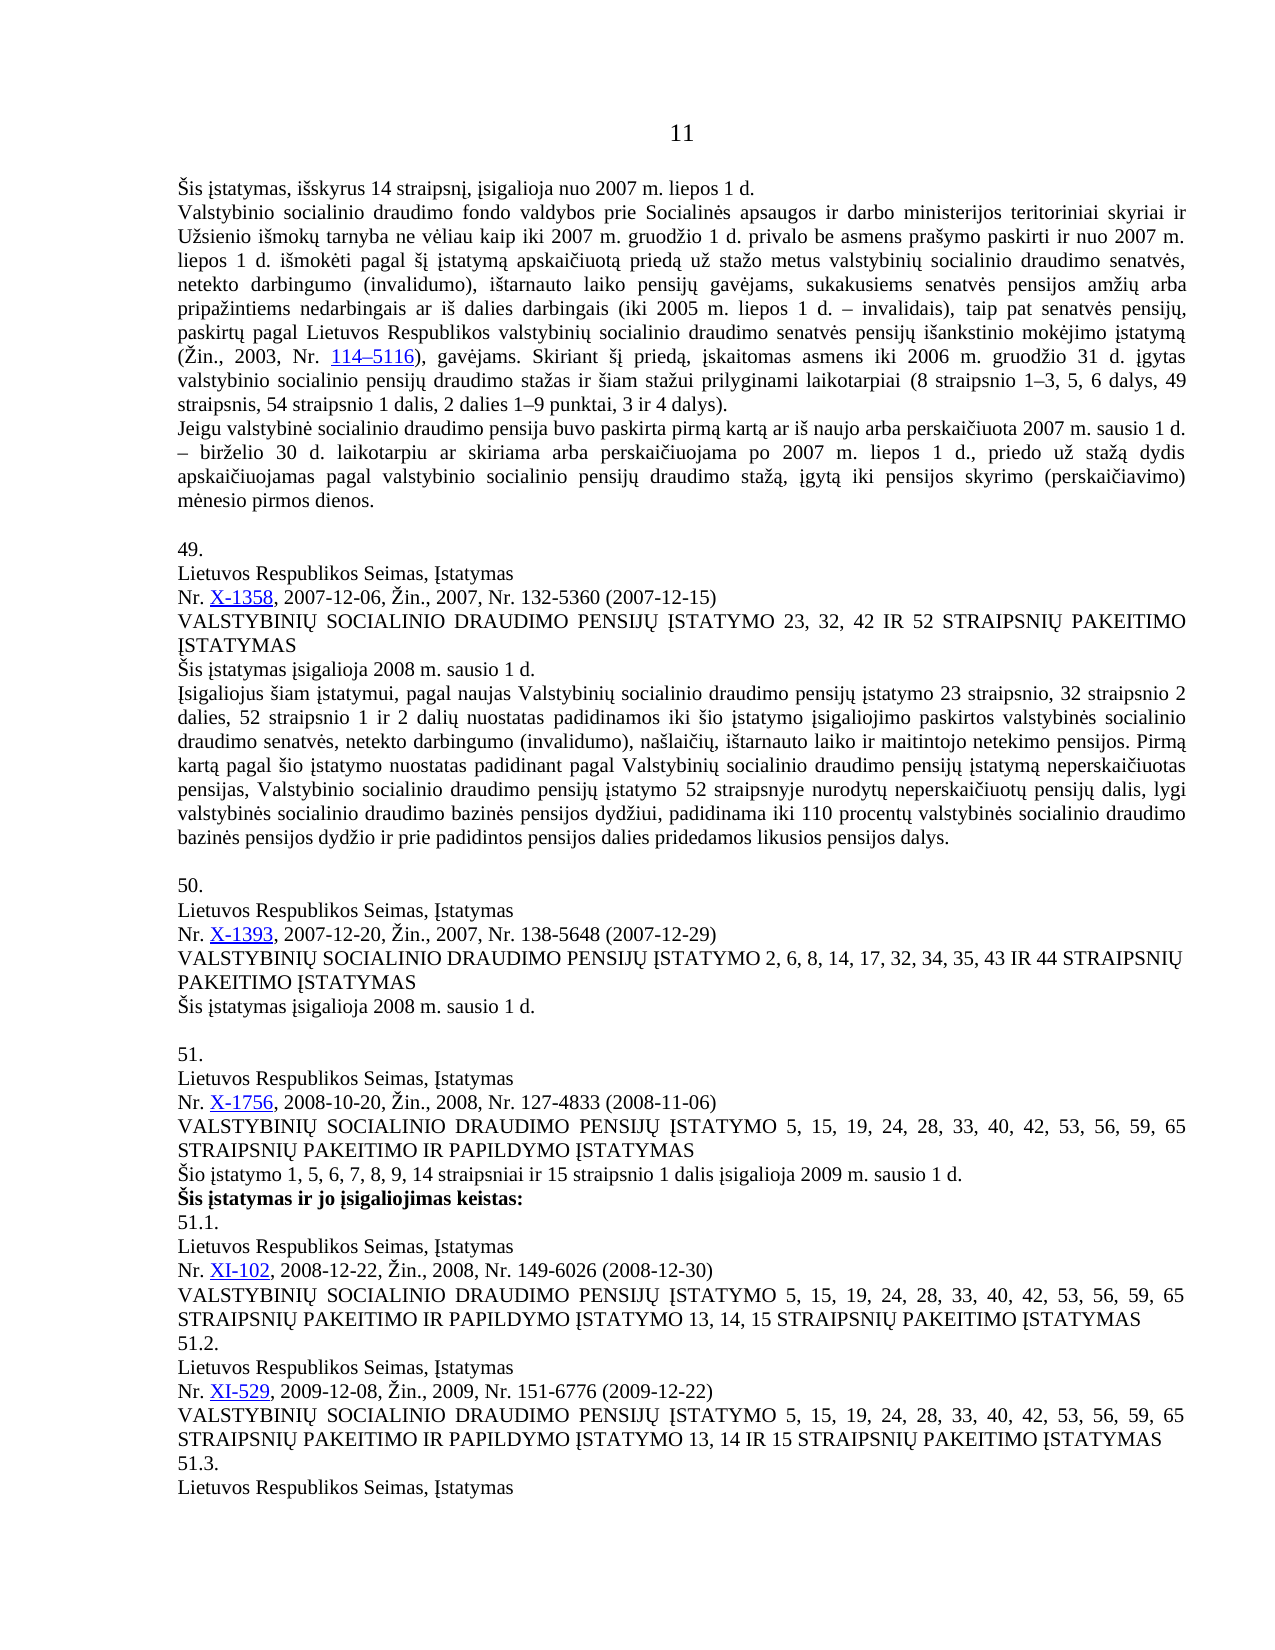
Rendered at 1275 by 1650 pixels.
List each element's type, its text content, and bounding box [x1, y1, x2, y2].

text Lietuvos Respublikos Seimas, Įstatymas [177, 1066, 1187, 1090]
text Šis įstatymas ir jo įsigaliojimas keistas: [177, 1186, 1187, 1210]
text Lietuvos Respublikos Seimas, Įstatymas [177, 897, 1187, 922]
text VALSTYBINIŲ SOCIALINIO DRAUDIMO PENSIJŲ ĮSTATYMO 23, 32, 42 IR 52 STRAIPSNIŲ PAKEITIMO ĮSTATYMAS [177, 609, 1187, 657]
text 51.2. [177, 1331, 1187, 1355]
text 50. [177, 873, 1187, 897]
text Šis įstatymas įsigalioja 2008 m. sausio 1 d. [177, 994, 1187, 1018]
text Šis įstatymas įsigalioja 2008 m. sausio 1 d. [177, 657, 1187, 681]
text Lietuvos Respublikos Seimas, Įstatymas [177, 1475, 1187, 1499]
text VALSTYBINIŲ SOCIALINIO DRAUDIMO PENSIJŲ ĮSTATYMO 5, 15, 19, 24, 28, 33, 40, 42, 53, 56, 59, 65 STRAIPSNIŲ PAKEITIMO IR PAPILDYMO ĮSTATYMO 13, 14, 15 STRAIPSNIŲ PAKEITIMO ĮSTATYMAS [177, 1282, 1186, 1331]
text VALSTYBINIŲ SOCIALINIO DRAUDIMO PENSIJŲ ĮSTATYMO 2, 6, 8, 14, 17, 32, 34, 35, 43 IR 44 STRAIPSNIŲ PAKEITIMO ĮSTATYMAS [177, 946, 1187, 994]
text Jeigu valstybinė socialinio draudimo pensija buvo paskirta pirmą kartą ar iš naujo arba perskaičiuota 2007 m. sausio 1 d. – birželio 30 d. laikotarpiu ar skiriama arba perskaičiuojama po 2007 m. liepos 1 d., priedo už stažą dydis apskaičiuojamas pagal valstybinio socialinio pensijų draudimo stažą, įgytą iki pensijos skyrimo (perskaičiavimo) mėnesio pirmos dienos. [177, 416, 1187, 512]
text Nr. X-1358, 2007-12-06, Žin., 2007, Nr. 132-5360 (2007-12-15) [177, 585, 1187, 609]
text Valstybinio socialinio draudimo fondo valdybos prie Socialinės apsaugos ir darbo ministerijos teritoriniai skyriai ir Užsienio išmokų tarnyba ne vėliau kaip iki 2007 m. gruodžio 1 d. privalo be asmens prašymo paskirti ir nuo 2007 m. liepos 1 d. išmokėti pagal šį įstatymą apskaičiuotą priedą už stažo metus valstybinių socialinio draudimo senatvės, netekto darbingumo (invalidumo), ištarnauto laiko pensijų gavėjams, sukakusiems senatvės pensijos amžių arba pripažintiems nedarbingais ar iš dalies darbingais (iki 2005 m. liepos 1 d. – invalidais), taip pat senatvės pensijų, paskirtų pagal Lietuvos Respublikos valstybinių socialinio draudimo senatvės pensijų išankstinio mokėjimo įstatymą (Žin., 2003, Nr. 114–5116), gavėjams. Skiriant šį priedą, įskaitomas asmens iki 2006 m. gruodžio 31 d. įgytas valstybinio socialinio pensijų draudimo stažas ir šiam stažui prilyginami laikotarpiai (8 straipsnio 1–3, 5, 6 dalys, 49 straipsnis, 54 straipsnio 1 dalis, 2 dalies 1–9 punktai, 3 ir 4 dalys). [177, 200, 1187, 416]
text VALSTYBINIŲ SOCIALINIO DRAUDIMO PENSIJŲ ĮSTATYMO 5, 15, 19, 24, 28, 33, 40, 42, 53, 56, 59, 65 STRAIPSNIŲ PAKEITIMO IR PAPILDYMO ĮSTATYMAS [177, 1114, 1187, 1162]
text Įsigaliojus šiam įstatymui, pagal naujas Valstybinių socialinio draudimo pensijų įstatymo 23 straipsnio, 32 straipsnio 2 dalies, 52 straipsnio 1 ir 2 dalių nuostatas padidinamos iki šio įstatymo įsigaliojimo paskirtos valstybinės socialinio draudimo senatvės, netekto darbingumo (invalidumo), našlaičių, ištarnauto laiko ir maitintojo netekimo pensijos. Pirmą kartą pagal šio įstatymo nuostatas padidinant pagal Valstybinių socialinio draudimo pensijų įstatymą neperskaičiuotas pensijas, Valstybinio socialinio draudimo pensijų įstatymo 52 straipsnyje nurodytų neperskaičiuotų pensijų dalis, lygi valstybinės socialinio draudimo bazinės pensijos dydžiui, padidinama iki 110 procentų valstybinės socialinio draudimo bazinės pensijos dydžio ir prie padidintos pensijos dalies pridedamos likusios pensijos dalys. [177, 681, 1187, 849]
text VALSTYBINIŲ SOCIALINIO DRAUDIMO PENSIJŲ ĮSTATYMO 5, 15, 19, 24, 28, 33, 40, 42, 53, 56, 59, 65 STRAIPSNIŲ PAKEITIMO IR PAPILDYMO ĮSTATYMO 13, 14 IR 15 STRAIPSNIŲ PAKEITIMO ĮSTATYMAS [177, 1403, 1186, 1451]
text Nr. XI-529, 2009-12-08, Žin., 2009, Nr. 151-6776 (2009-12-22) [177, 1379, 1186, 1403]
text Nr. XI-102, 2008-12-22, Žin., 2008, Nr. 149-6026 (2008-12-30) [177, 1258, 1186, 1282]
text 51.3. [177, 1451, 1187, 1475]
text 51. [177, 1042, 1187, 1066]
text 49. [177, 537, 1187, 561]
text Nr. X-1393, 2007-12-20, Žin., 2007, Nr. 138-5648 (2007-12-29) [177, 922, 1187, 946]
text Šio įstatymo 1, 5, 6, 7, 8, 9, 14 straipsniai ir 15 straipsnio 1 dalis įsigalioja 2009 m. sausio 1 d. [177, 1162, 1186, 1186]
text Nr. X-1756, 2008-10-20, Žin., 2008, Nr. 127-4833 (2008-11-06) [177, 1090, 1187, 1114]
text Lietuvos Respublikos Seimas, Įstatymas [177, 1355, 1186, 1379]
text Lietuvos Respublikos Seimas, Įstatymas [177, 1234, 1186, 1258]
text Lietuvos Respublikos Seimas, Įstatymas [177, 561, 1187, 585]
text 51.1. [177, 1210, 1186, 1234]
text Šis įstatymas, išskyrus 14 straipsnį, įsigalioja nuo 2007 m. liepos 1 d. [177, 176, 1187, 200]
